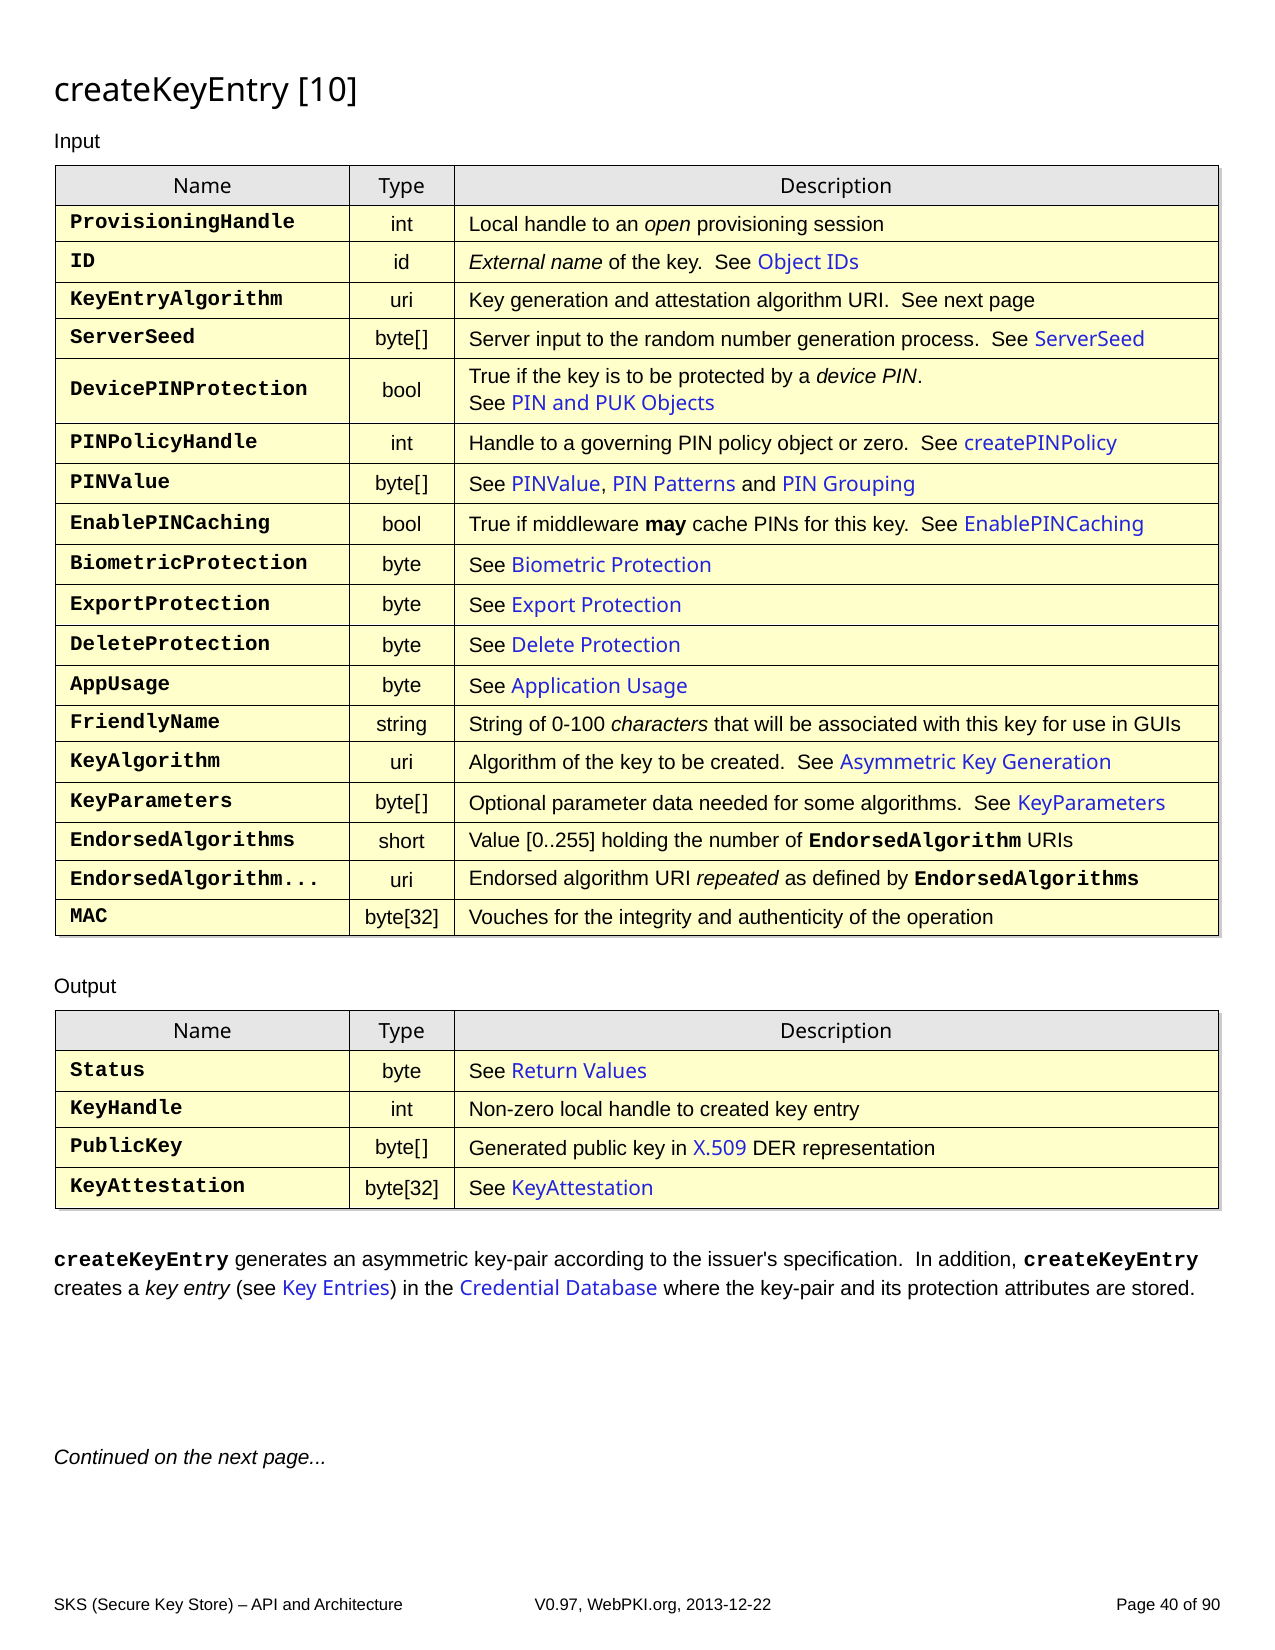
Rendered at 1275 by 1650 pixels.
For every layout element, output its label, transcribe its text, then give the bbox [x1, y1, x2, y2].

table_cell PublicKey [56, 1128, 349, 1167]
table_cell See KeyAttestation [455, 1168, 1218, 1207]
table_cell id [350, 242, 454, 282]
table_cell ServerSeed [56, 319, 349, 358]
table_cell Optional parameter data needed for some algorithms. See KeyParameters [455, 783, 1218, 822]
table_cell See Delete Protection [455, 626, 1218, 665]
table_cell EndorsedAlgorithm... [56, 861, 349, 899]
table_cell byte [350, 585, 454, 624]
table_cell KeyAlgorithm [56, 742, 349, 782]
table_cell int [350, 1092, 454, 1127]
table_cell Endorsed algorithm URI repeated as defined by EndorsedAlgorithms [455, 861, 1218, 899]
table_cell Server input to the random number generation process. See ServerSeed [455, 319, 1218, 358]
table_cell DeleteProtection [56, 626, 349, 665]
table_cell String of 0-100 characters that will be associated with this key for use in GUIs [455, 706, 1218, 741]
table_cell True if middleware may cache PINs for this key. See EnablePINCaching [455, 504, 1218, 544]
table_cell BiometricProtection [56, 545, 349, 584]
table_cell byte⁮[32] [350, 900, 454, 935]
table_cell Local handle to an open provisioning session [455, 206, 1218, 241]
table_cell See Export Protection [455, 585, 1218, 624]
table_cell FriendlyName [56, 706, 349, 741]
table_cell True if the key is to be protected by a device PIN. See PIN and PUK Objects [455, 359, 1218, 422]
table_header Type [350, 1011, 454, 1050]
table_header Description [455, 166, 1218, 205]
table_cell bool [350, 359, 454, 422]
table_cell byte⁮[ ] [350, 1128, 454, 1167]
table_cell Value [0..255] holding the number of EndorsedAlgorithm URIs [455, 823, 1218, 860]
table_cell uri [350, 861, 454, 899]
table_header Type [350, 166, 454, 205]
table_cell ExportProtection [56, 585, 349, 624]
table_cell byte⁮[ ] [350, 464, 454, 503]
table_header Name [56, 166, 349, 205]
table_cell PINValue [56, 464, 349, 503]
table_cell KeyEntryAlgorithm [56, 283, 349, 318]
table_cell int [350, 206, 454, 241]
table_cell Generated public key in X.509 DER representation [455, 1128, 1218, 1167]
table_cell string [350, 706, 454, 741]
text createKeyEntry generates an asymmetric key-pair according to the issuer's specification. In addition, createKeyEntry creates a key entry (see Key Entries) in the Credential Database where the key-pair and its protection attributes are stored. [54, 1247, 1221, 1301]
table_cell ProvisioningHandle [56, 206, 349, 241]
table_cell See Biometric Protection [455, 545, 1218, 584]
table_cell Handle to a governing PIN policy object or zero. See createPINPolicy [455, 424, 1218, 463]
table_cell byte [350, 545, 454, 584]
table_cell byte [350, 666, 454, 705]
table_cell See PINValue, PIN Patterns and PIN Grouping [455, 464, 1218, 503]
table_cell Non-zero local handle to created key entry [455, 1092, 1218, 1127]
table_cell AppUsage [56, 666, 349, 705]
table_header Description [455, 1011, 1218, 1050]
table_cell byte [350, 1051, 454, 1091]
table_cell KeyAttestation [56, 1168, 349, 1207]
table_cell External name of the key. See Object IDs [455, 242, 1218, 282]
table_cell PINPolicyHandle [56, 424, 349, 463]
table_cell EndorsedAlgorithms [56, 823, 349, 860]
text Output [54, 974, 1221, 998]
table_cell byte⁮[ ] [350, 319, 454, 358]
table_cell int [350, 424, 454, 463]
table_cell KeyHandle [56, 1092, 349, 1127]
text Continued on the next page... [54, 1444, 1221, 1468]
table_cell uri [350, 283, 454, 318]
table_cell Algorithm of the key to be created. See Asymmetric Key Generation [455, 742, 1218, 782]
table_cell byte [350, 626, 454, 665]
table_cell See Application Usage [455, 666, 1218, 705]
table_cell DevicePINProtection [56, 359, 349, 422]
table_cell byte⁮[32] [350, 1168, 454, 1207]
subtitle createKeyEntry [10] [54, 66, 1221, 111]
table_cell EnablePINCaching [56, 504, 349, 544]
table_cell uri [350, 742, 454, 782]
table_header Name [56, 1011, 349, 1050]
table_cell short [350, 823, 454, 860]
table_cell byte⁮[ ] [350, 783, 454, 822]
table_cell MAC [56, 900, 349, 935]
table_cell ID [56, 242, 349, 282]
table_cell Vouches for the integrity and authenticity of the operation [455, 900, 1218, 935]
table_cell KeyParameters [56, 783, 349, 822]
table_cell See Return Values [455, 1051, 1218, 1091]
table_cell Status [56, 1051, 349, 1091]
table_cell bool [350, 504, 454, 544]
text Input [54, 129, 1221, 153]
table_cell Key generation and attestation algorithm URI. See next page [455, 283, 1218, 318]
